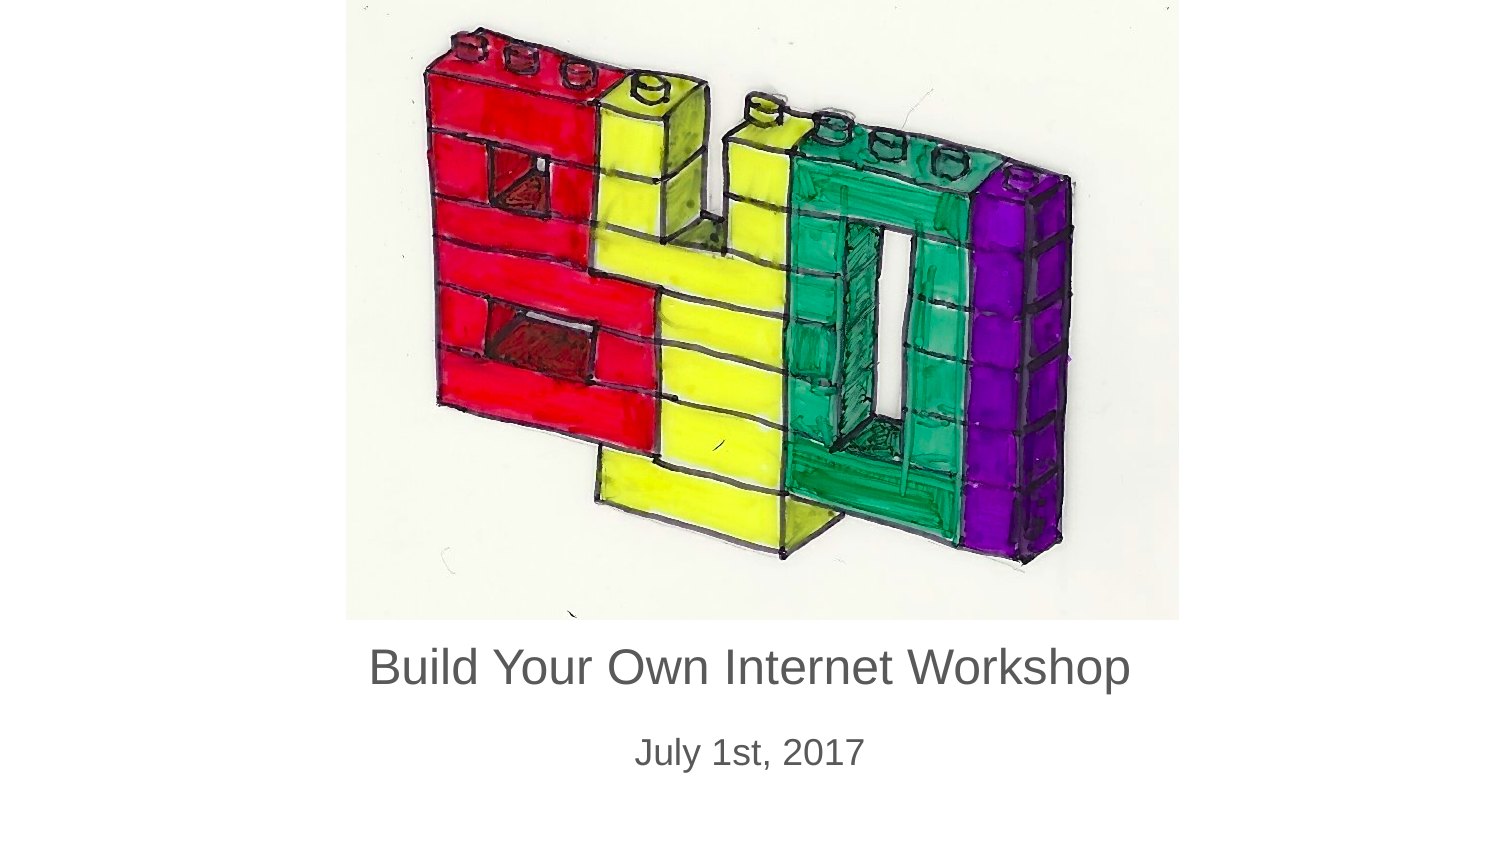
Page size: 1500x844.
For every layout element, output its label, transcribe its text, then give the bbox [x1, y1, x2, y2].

list Build Your Own Internet Workshop July 1st, 2017 [333, 619, 1167, 750]
picture [346, 0, 1179, 620]
